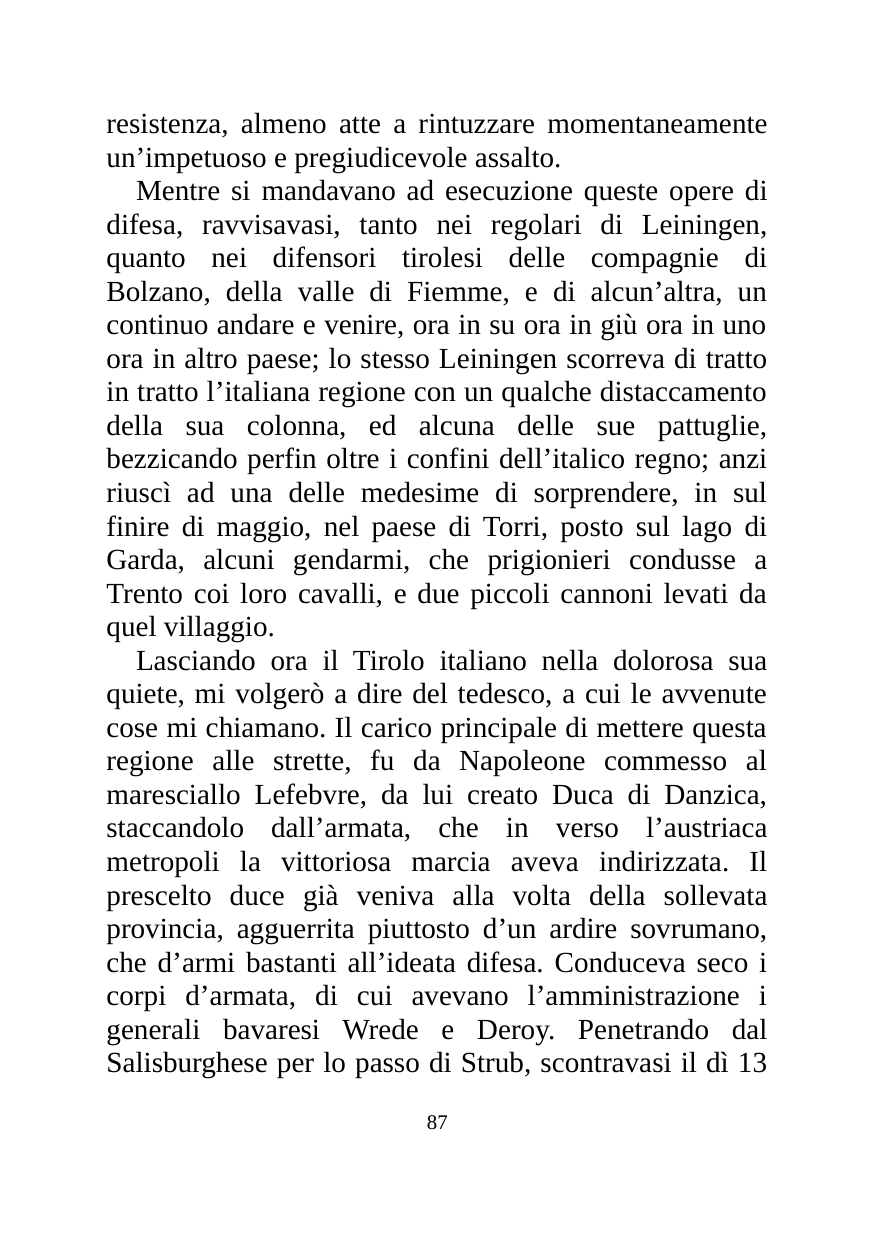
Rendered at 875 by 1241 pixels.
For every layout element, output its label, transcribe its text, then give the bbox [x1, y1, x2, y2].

text Lasciando ora il Tirolo italiano nella dolorosa sua quiete, mi volgerò a dire del tedesco, a cui le avvenute cose mi chiamano. Il carico principale di mettere questa regione alle strette, fu da Napoleone commesso al maresciallo Lefebvre, da lui creato Duca di Danzica, staccandolo dall’armata, che in verso l’austriaca metropoli la vittoriosa marcia aveva indirizzata. Il prescelto duce già veniva alla volta della sollevata provincia, agguerrita piuttosto d’un ardire sovrumano, che d’armi bastanti all’ideata difesa. Conduceva seco i corpi d’armata, di cui avevano l’amministrazione i generali bavaresi Wrede e Deroy. Penetrando dal Salisburghese per lo passo di Strub, scontravasi il dì 13 [106, 643, 768, 1079]
text resistenza, almeno atte a rintuzzare momentaneamente un’impetuoso e pregiudicevole assalto. [106, 106, 768, 173]
text Mentre si mandavano ad esecuzione queste opere di difesa, ravvisavasi, tanto nei regolari di Leiningen, quanto nei difensori tirolesi delle compagnie di Bolzano, della valle di Fiemme, e di alcun’altra, un continuo andare e venire, ora in su ora in giù ora in uno ora in altro paese; lo stesso Leiningen scorreva di tratto in tratto l’italiana regione con un qualche distaccamento della sua colonna, ed alcuna delle sue pattuglie, bezzicando perfin oltre i confini dell’italico regno; anzi riuscì ad una delle medesime di sorprendere, in sul finire di maggio, nel paese di Torri, posto sul lago di Garda, alcuni gendarmi, che prigionieri condusse a Trento coi loro cavalli, e due piccoli cannoni levati da quel villaggio. [106, 173, 768, 643]
